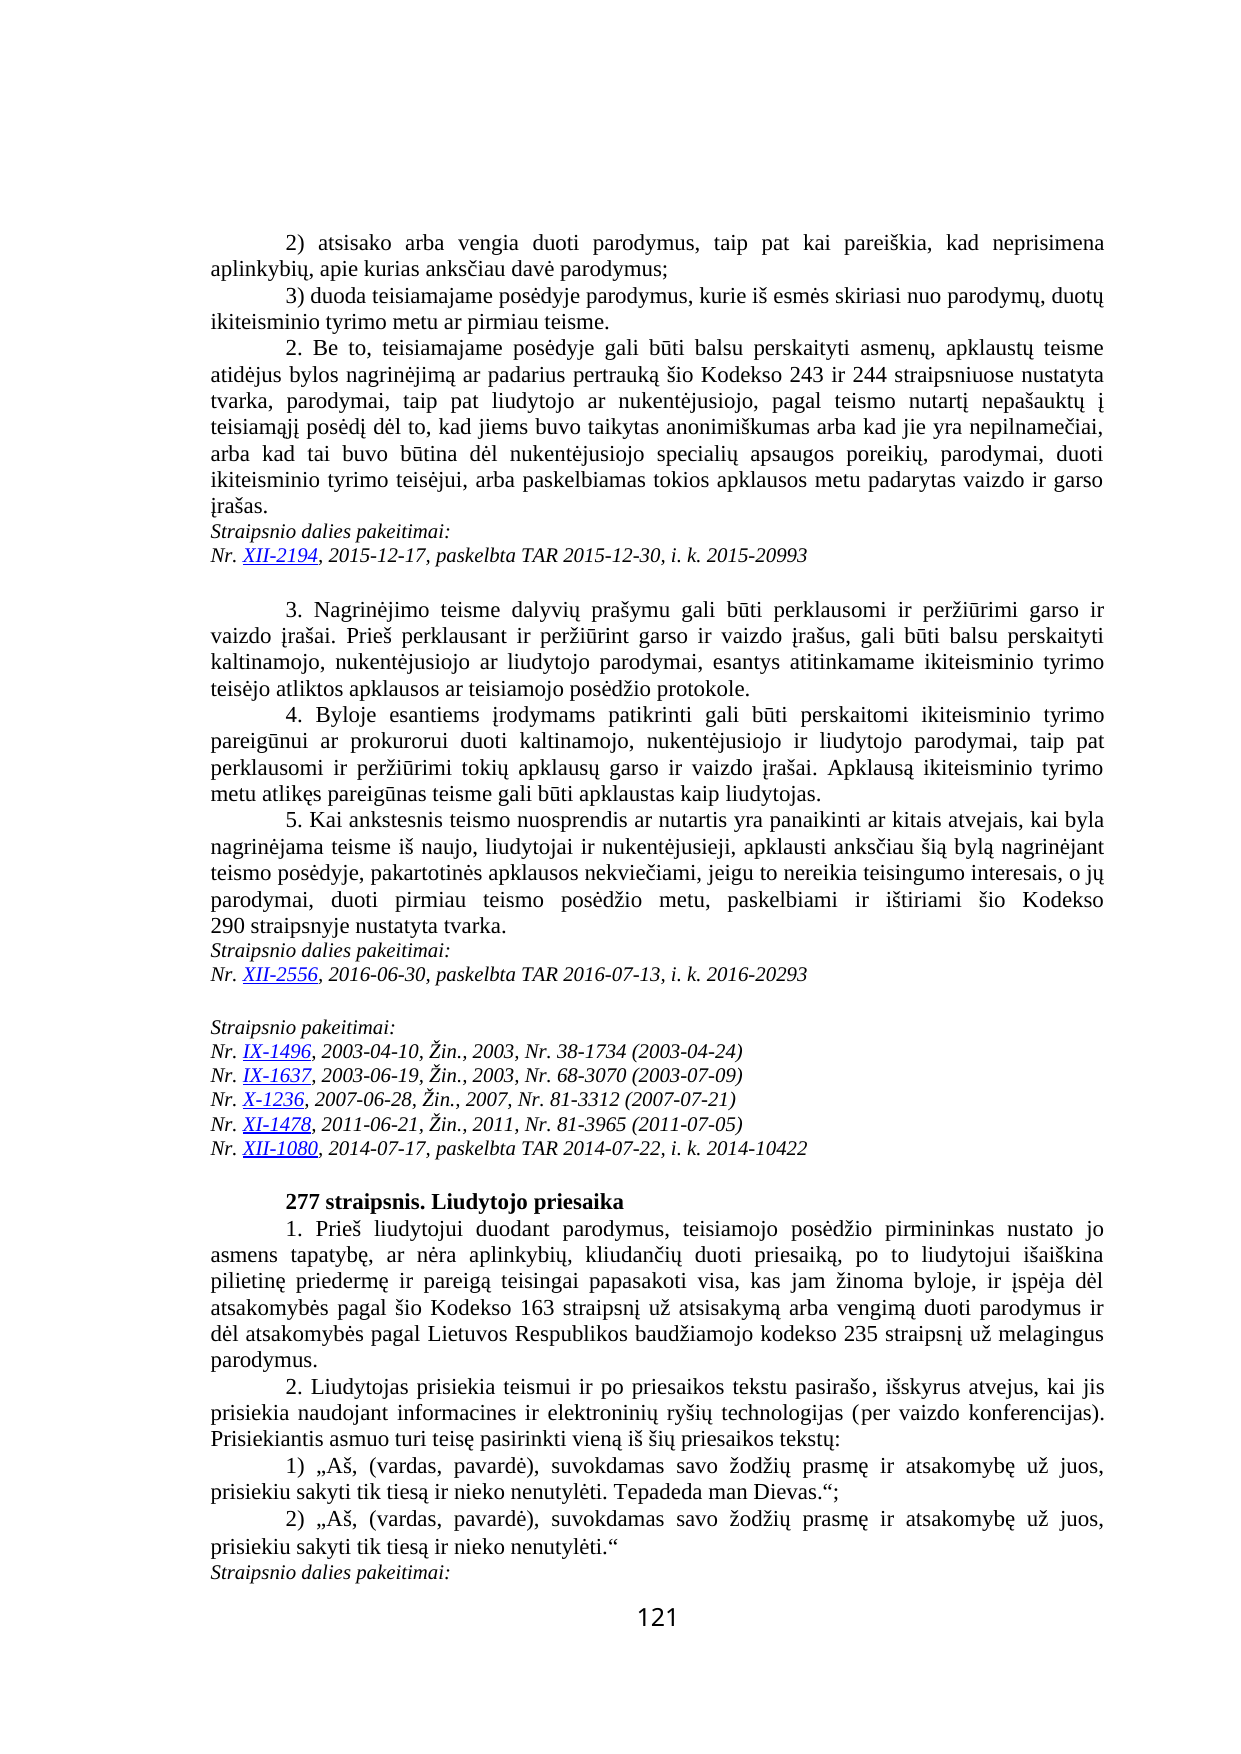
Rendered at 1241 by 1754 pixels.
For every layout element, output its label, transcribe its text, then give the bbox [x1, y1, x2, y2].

text 2) „Aš, (vardas, pavardė), suvokdamas savo žodžių prasmę ir atsakomybę už juos, prisiekiu sakyti tik tiesą ir nieko nenutylėti.“ [210, 1504, 1105, 1560]
text 1) „Aš, (vardas, pavardė), suvokdamas savo žodžių prasmę ir atsakomybę už juos, prisiekiu sakyti tik tiesą ir nieko nenutylėti. Tepadeda man Dievas.“; [210, 1452, 1105, 1504]
text Nr. IX-1637, 2003-06-19, Žin., 2003, Nr. 68-3070 (2003-07-09) [210, 1063, 1105, 1087]
text Straipsnio dalies pakeitimai: [210, 938, 1105, 962]
text Nr. XII-1080, 2014-07-17, paskelbta TAR 2014-07-22, i. k. 2014-10422 [210, 1136, 1105, 1159]
text 3. Nagrinėjimo teisme dalyvių prašymu gali būti perklausomi ir peržiūrimi garso ir vaizdo įrašai. Prieš perklausant ir peržiūrint garso ir vaizdo įrašus, gali būti balsu perskaityti kaltinamojo, nukentėjusiojo ar liudytojo parodymai, esantys atitinkamame ikiteisminio tyrimo teisėjo atliktos apklausos ar teisiamojo posėdžio protokole. [210, 596, 1105, 701]
text Straipsnio dalies pakeitimai: [210, 519, 1105, 543]
text 277 straipsnis. Liudytojo priesaika [210, 1188, 1105, 1215]
text Straipsnio pakeitimai: [210, 1015, 1105, 1039]
text 4. Byloje esantiems įrodymams patikrinti gali būti perskaitomi ikiteisminio tyrimo pareigūnui ar prokurorui duoti kaltinamojo, nukentėjusiojo ir liudytojo parodymai, taip pat perklausomi ir peržiūrimi tokių apklausų garso ir vaizdo įrašai. Apklausą ikiteisminio tyrimo metu atlikęs pareigūnas teisme gali būti apklaustas kaip liudytojas. [210, 701, 1105, 807]
text 1. Prieš liudytojui duodant parodymus, teisiamojo posėdžio pirmininkas nustato jo asmens tapatybę, ar nėra aplinkybių, kliudančių duoti priesaiką, po to liudytojui išaiškina pilietinę priedermę ir pareigą teisingai papasakoti visa, kas jam žinoma byloje, ir įspėja dėl atsakomybės pagal šio Kodekso 163 straipsnį už atsisakymą arba vengimą duoti parodymus ir dėl atsakomybės pagal Lietuvos Respublikos baudžiamojo kodekso 235 straipsnį už melagingus parodymus. [210, 1215, 1105, 1373]
text 3) duoda teisiamajame posėdyje parodymus, kurie iš esmės skiriasi nuo parodymų, duotų ikiteisminio tyrimo metu ar pirmiau teisme. [210, 282, 1105, 334]
text Nr. XII-2556, 2016-06-30, paskelbta TAR 2016-07-13, i. k. 2016-20293 [210, 962, 1105, 986]
text 2) atsisako arba vengia duoti parodymus, taip pat kai pareiškia, kad neprisimena aplinkybių, apie kurias anksčiau davė parodymus; [210, 229, 1105, 282]
text 2. Be to, teisiamajame posėdyje gali būti balsu perskaityti asmenų, apklaustų teisme atidėjus bylos nagrinėjimą ar padarius pertrauką šio Kodekso 243 ir 244 straipsniuose nustatyta tvarka, parodymai, taip pat liudytojo ar nukentėjusiojo, pagal teismo nutartį nepašauktų į teisiamąjį posėdį dėl to, kad jiems buvo taikytas anonimiškumas arba kad jie yra nepilnamečiai, arba kad tai buvo būtina dėl nukentėjusiojo specialių apsaugos poreikių, parodymai, duoti ikiteisminio tyrimo teisėjui, arba paskelbiamas tokios apklausos metu padarytas vaizdo ir garso įrašas. [210, 334, 1105, 519]
text 5. Kai ankstesnis teismo nuosprendis ar nutartis yra panaikinti ar kitais atvejais, kai byla nagrinėjama teisme iš naujo, liudytojai ir nukentėjusieji, apklausti anksčiau šią bylą nagrinėjant teismo posėdyje, pakartotinės apklausos nekviečiami, jeigu to nereikia teisingumo interesais, o jų parodymai, duoti pirmiau teismo posėdžio metu, paskelbiami ir ištiriami šio Kodekso 290 straipsnyje nustatyta tvarka. [210, 807, 1105, 938]
text Nr. IX-1496, 2003-04-10, Žin., 2003, Nr. 38-1734 (2003-04-24) [210, 1039, 1105, 1063]
text Straipsnio dalies pakeitimai: [210, 1560, 1105, 1584]
text Nr. X-1236, 2007-06-28, Žin., 2007, Nr. 81-3312 (2007-07-21) [210, 1087, 1105, 1111]
text Nr. XI-1478, 2011-06-21, Žin., 2011, Nr. 81-3965 (2011-07-05) [210, 1111, 1105, 1136]
text Nr. XII-2194, 2015-12-17, paskelbta TAR 2015-12-30, i. k. 2015-20993 [210, 543, 1105, 567]
text 2. Liudytojas prisiekia teismui ir po priesaikos tekstu pasirašo, išskyrus atvejus, kai jis prisiekia naudojant informacines ir elektroninių ryšių technologijas (per vaizdo konferencijas). Prisiekiantis asmuo turi teisę pasirinkti vieną iš šių priesaikos tekstų: [210, 1373, 1105, 1452]
